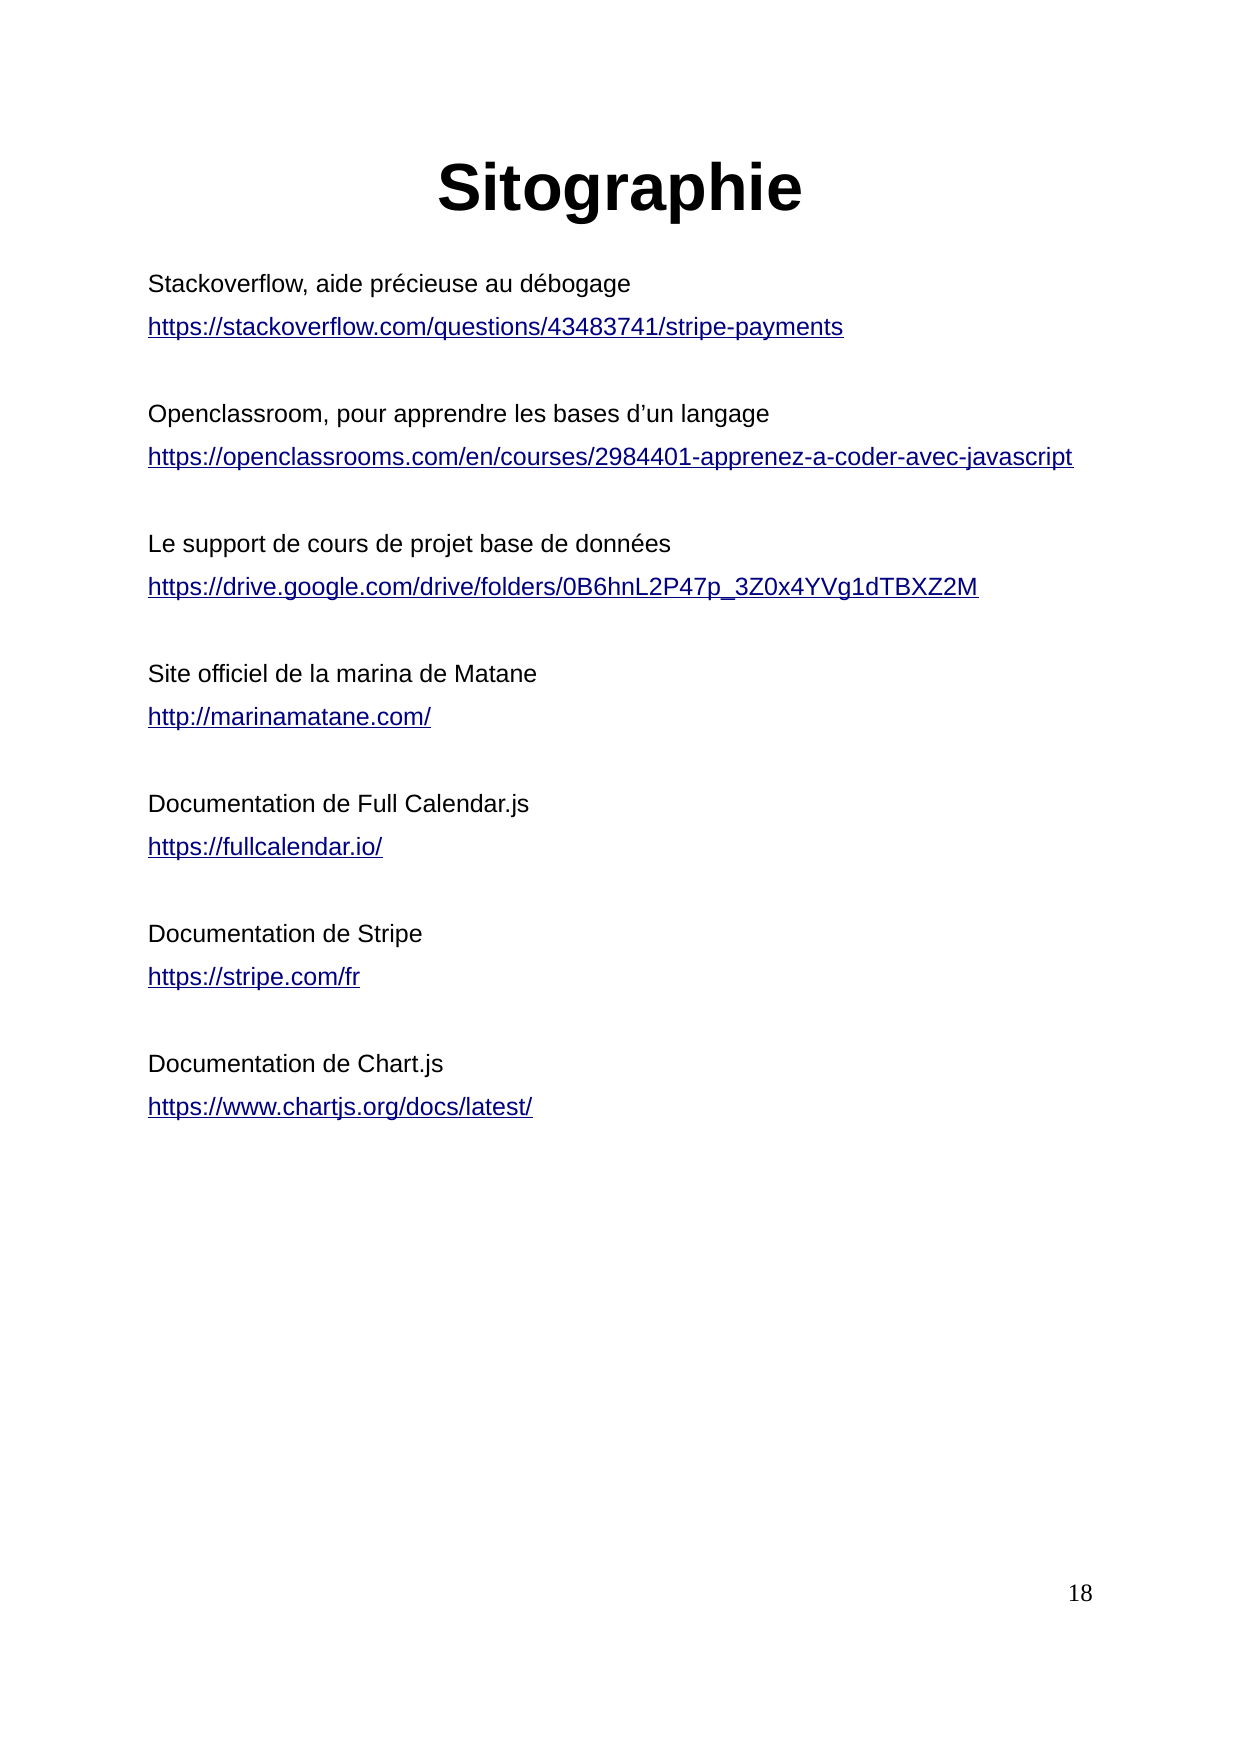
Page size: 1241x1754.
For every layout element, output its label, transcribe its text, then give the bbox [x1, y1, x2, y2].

text https://drive.google.com/drive/folders/0B6hnL2P47p_3Z0x4YVg1dTBXZ2M [148, 572, 1093, 601]
text Le support de cours de projet base de données [148, 528, 1093, 557]
text https://stackoverflow.com/questions/43483741/stripe-payments [148, 312, 1093, 341]
text Documentation de Full Calendar.js [148, 788, 1093, 817]
text https://www.chartjs.org/docs/latest/ [148, 1092, 1093, 1121]
text Site officiel de la marina de Matane [148, 658, 1093, 687]
text Stackoverflow, aide précieuse au débogage [148, 268, 1093, 297]
text Openclassroom, pour apprendre les bases d’un langage [148, 398, 1093, 427]
text https://fullcalendar.io/ [148, 832, 1093, 861]
text https://openclassrooms.com/en/courses/2984401-apprenez-a-coder-avec-javascript [148, 442, 1093, 471]
subtitle Sitographie [148, 148, 1093, 224]
text Documentation de Stripe [148, 918, 1093, 947]
text https://stripe.com/fr [148, 962, 1093, 991]
text http://marinamatane.com/ [148, 702, 1093, 731]
text Documentation de Chart.js [148, 1048, 1093, 1077]
